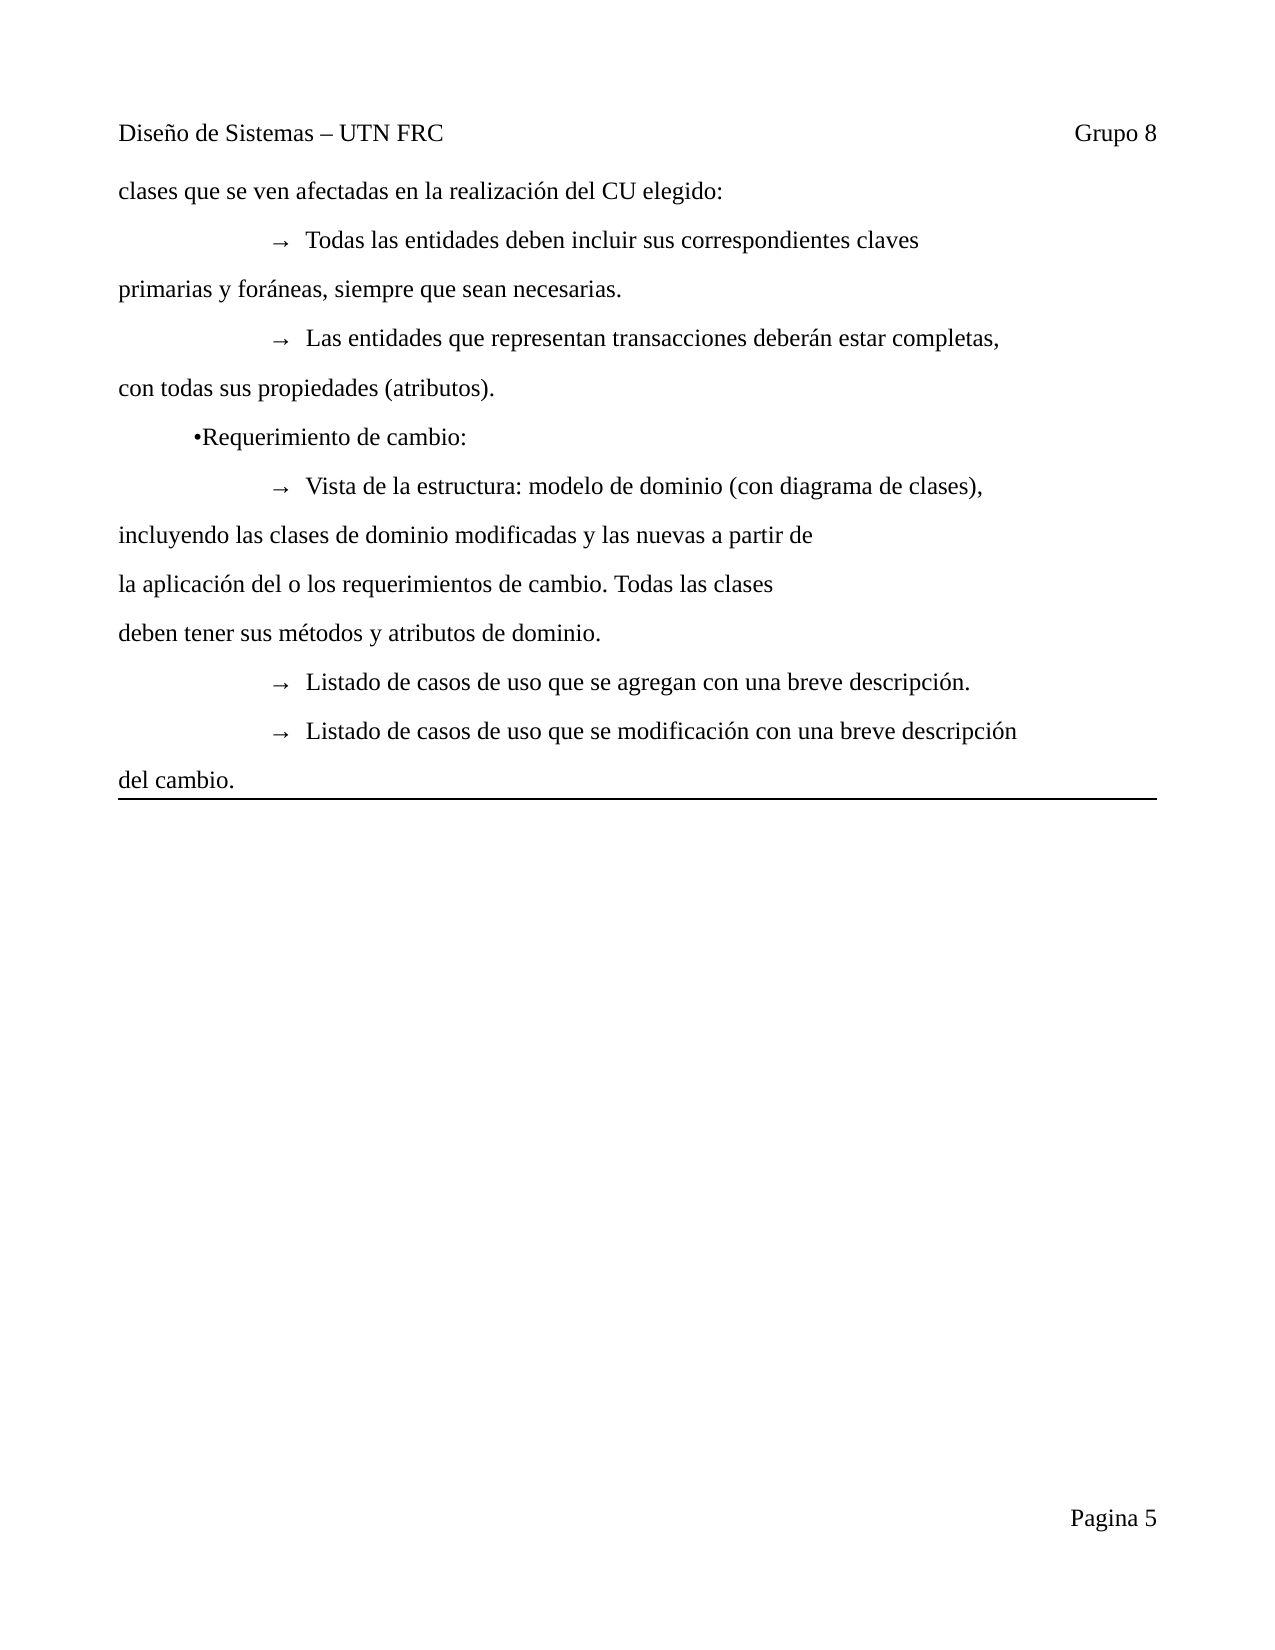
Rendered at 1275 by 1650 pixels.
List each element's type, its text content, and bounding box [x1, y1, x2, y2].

text clases que se ven afectadas en la realización del CU elegido: [118, 176, 1157, 205]
text con todas sus propiedades (atributos). [118, 373, 1157, 401]
text primarias y foráneas, siempre que sean necesarias. [118, 274, 1157, 303]
text del cambio. [118, 765, 1157, 798]
text → Todas las entidades deben incluir sus correspondientes claves [118, 225, 1157, 254]
text •Requerimiento de cambio: [118, 422, 1157, 450]
text deben tener sus métodos y atributos de dominio. [118, 618, 1157, 647]
text → Listado de casos de uso que se modificación con una breve descripción [118, 716, 1157, 745]
text → Vista de la estructura: modelo de dominio (con diagrama de clases), [118, 471, 1157, 499]
text → Las entidades que representan transacciones deberán estar completas, [118, 323, 1157, 352]
text incluyendo las clases de dominio modificadas y las nuevas a partir de [118, 520, 1157, 548]
text la aplicación del o los requerimientos de cambio. Todas las clases [118, 569, 1157, 598]
text → Listado de casos de uso que se agregan con una breve descripción. [118, 667, 1157, 696]
